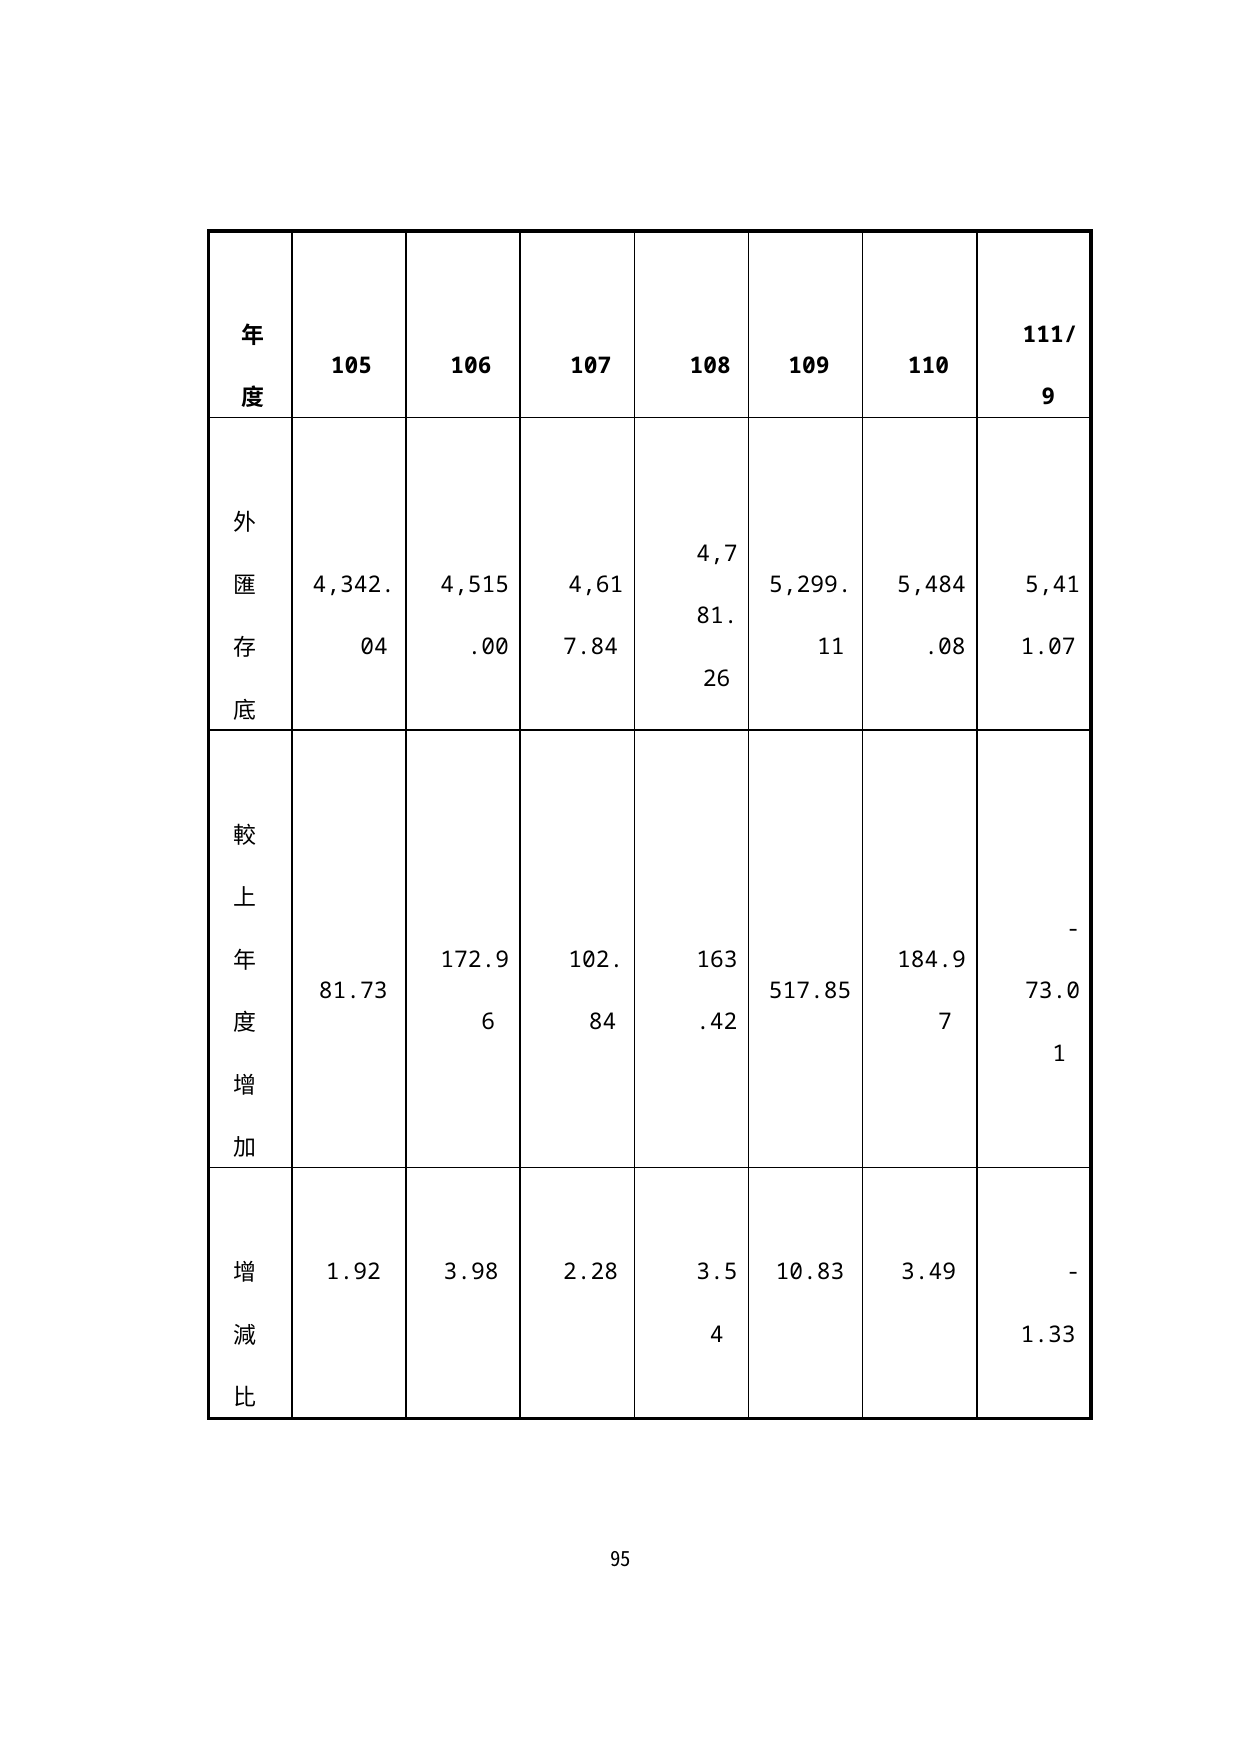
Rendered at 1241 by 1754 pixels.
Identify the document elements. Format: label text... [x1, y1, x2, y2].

table_header 105 [293, 233, 405, 417]
table_cell 2.28 [521, 1168, 634, 1417]
table_cell 4,515.00 [407, 418, 519, 729]
table_header 111/9 [978, 233, 1089, 417]
table_cell 3.49 [863, 1168, 976, 1417]
table_cell 5,299.11 [749, 418, 862, 729]
table_cell 102.84 [521, 731, 634, 1167]
table_cell 4,781.26 [635, 418, 748, 729]
table_cell 外匯存底 [210, 418, 291, 729]
table_cell -1.33 [978, 1168, 1089, 1417]
table_cell 5,411.07 [978, 418, 1089, 729]
table_cell 3.98 [407, 1168, 519, 1417]
table_cell 163.42 [635, 731, 748, 1167]
table_cell 增減比 [210, 1168, 291, 1417]
table_cell -73.01 [978, 731, 1089, 1167]
table_cell 517.85 [749, 731, 862, 1167]
table_header 年度 [210, 233, 291, 417]
table_cell 4,342.04 [293, 418, 405, 729]
table_cell 172.96 [407, 731, 519, 1167]
table_header 110 [863, 233, 976, 417]
table_cell 4,617.84 [521, 418, 634, 729]
table_cell 1.92 [293, 1168, 405, 1417]
table_cell 10.83 [749, 1168, 862, 1417]
table_cell 184.97 [863, 731, 976, 1167]
table_header 107 [521, 233, 634, 417]
table_cell 81.73 [293, 731, 405, 1167]
table_header 109 [749, 233, 862, 417]
table_cell 5,484.08 [863, 418, 976, 729]
table_header 106 [407, 233, 519, 417]
table_cell 較上年度增加 [210, 731, 291, 1167]
table_cell 3.54 [635, 1168, 748, 1417]
table_header 108 [635, 233, 748, 417]
